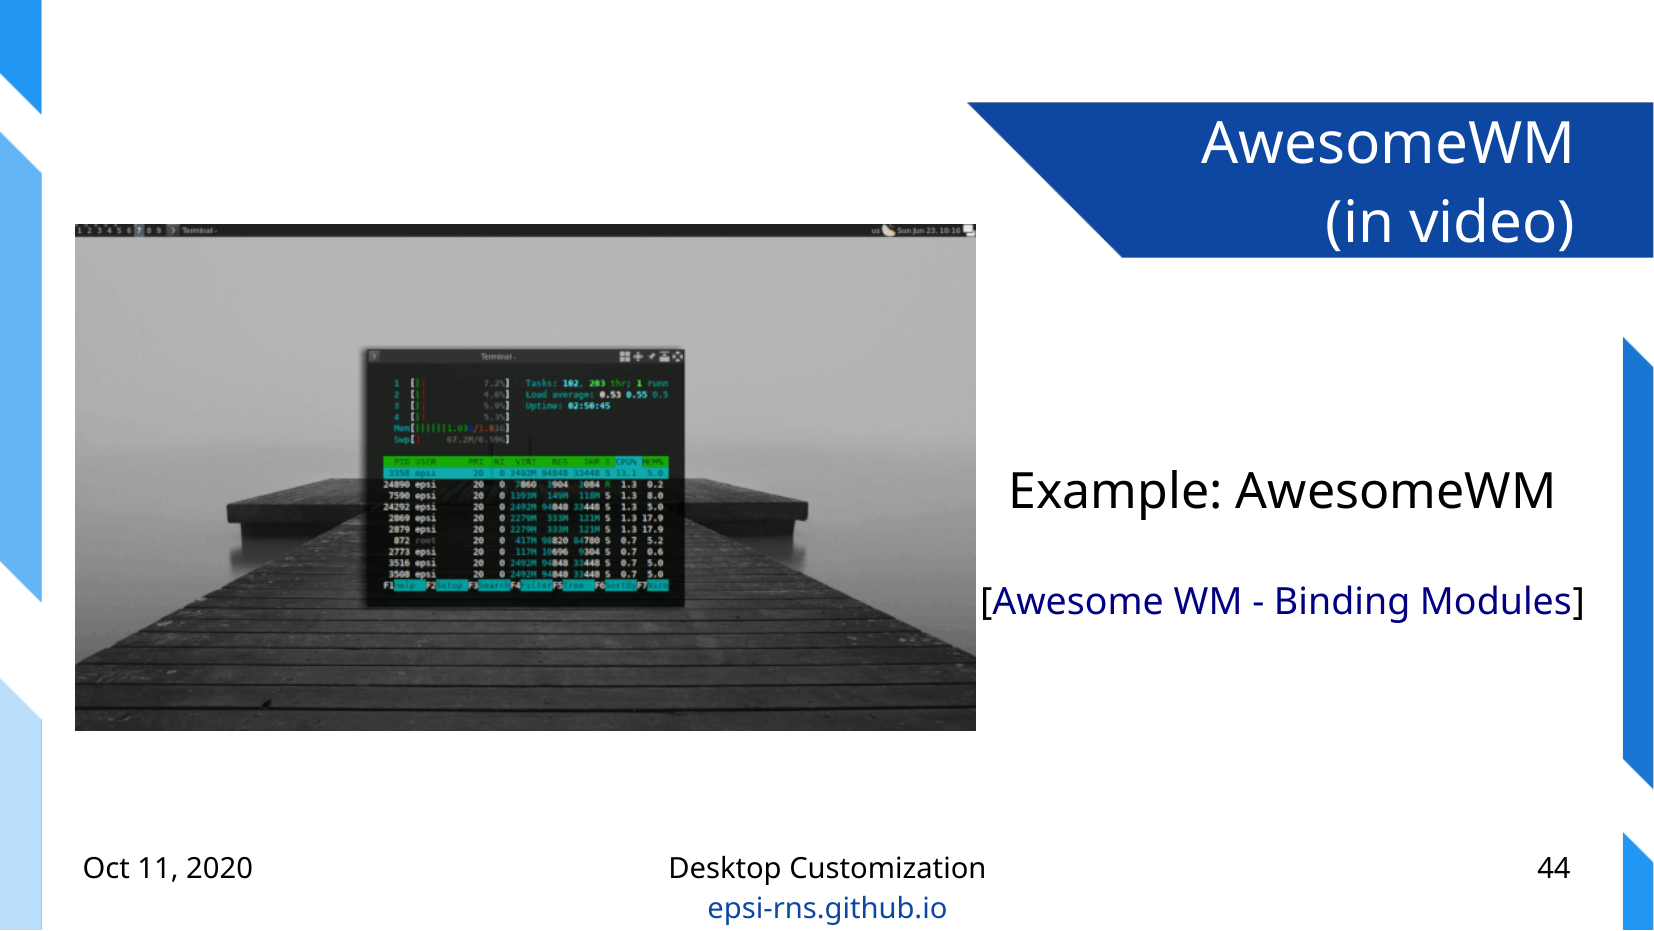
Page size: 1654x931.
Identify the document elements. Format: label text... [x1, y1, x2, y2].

subtitle Example: AwesomeWM [Awesome WM - Binding Modules] [975, 270, 1591, 811]
picture [0, 0, 1654, 930]
title AwesomeWM (in video) [1050, 105, 1576, 256]
